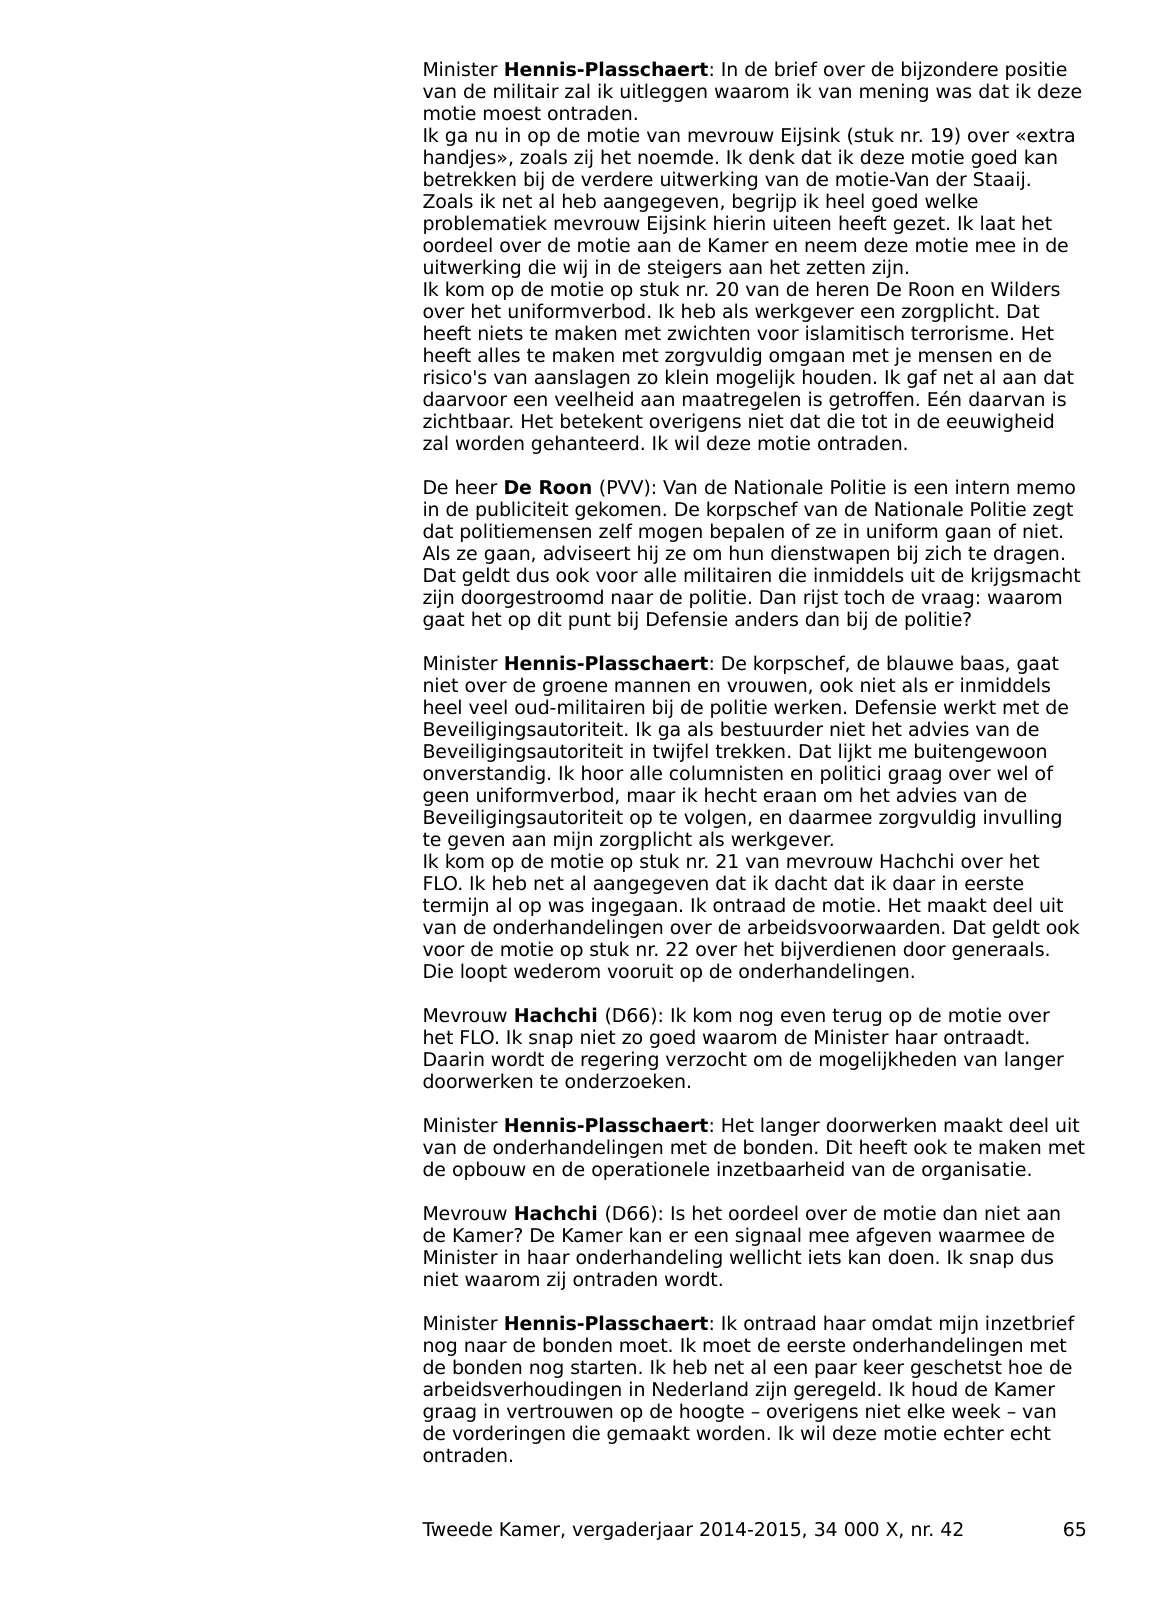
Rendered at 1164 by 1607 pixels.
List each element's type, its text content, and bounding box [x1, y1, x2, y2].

text Minister Hennis-Plasschaert: Ik ontraad haar omdat mijn inzetbrief nog naar de bonden moet. Ik moet de eerste onderhandelingen met de bonden nog starten. Ik heb net al een paar keer geschetst hoe de arbeidsverhoudingen in Nederland zijn geregeld. Ik houd de Kamer graag in vertrouwen op de hoogte – overigens niet elke week – van de vorderingen die gemaakt worden. Ik wil deze motie echter echt ontraden. [422, 1313, 1087, 1467]
text Minister Hennis-Plasschaert: In de brief over de bijzondere positie van de militair zal ik uitleggen waarom ik van mening was dat ik deze motie moest ontraden. [422, 59, 1087, 125]
text Ik ga nu in op de motie van mevrouw Eijsink (stuk nr. 19) over «extra handjes», zoals zij het noemde. Ik denk dat ik deze motie goed kan betrekken bij de verdere uitwerking van de motie-Van der Staaij. Zoals ik net al heb aangegeven, begrijp ik heel goed welke problematiek mevrouw Eijsink hierin uiteen heeft gezet. Ik laat het oordeel over de motie aan de Kamer en neem deze motie mee in de uitwerking die wij in de steigers aan het zetten zijn. [422, 125, 1087, 279]
text Mevrouw Hachchi (D66): Ik kom nog even terug op de motie over het FLO. Ik snap niet zo goed waarom de Minister haar ontraadt. Daarin wordt de regering verzocht om de mogelijkheden van langer doorwerken te onderzoeken. [422, 1005, 1087, 1093]
text Mevrouw Hachchi (D66): Is het oordeel over de motie dan niet aan de Kamer? De Kamer kan er een signaal mee afgeven waarmee de Minister in haar onderhandeling wellicht iets kan doen. Ik snap dus niet waarom zij ontraden wordt. [422, 1203, 1087, 1291]
text Minister Hennis-Plasschaert: Het langer doorwerken maakt deel uit van de onderhandelingen met de bonden. Dit heeft ook te maken met de opbouw en de operationele inzetbaarheid van de organisatie. [422, 1115, 1087, 1181]
text Ik kom op de motie op stuk nr. 20 van de heren De Roon en Wilders over het uniformverbod. Ik heb als werkgever een zorgplicht. Dat heeft niets te maken met zwichten voor islamitisch terrorisme. Het heeft alles te maken met zorgvuldig omgaan met je mensen en de risico's van aanslagen zo klein mogelijk houden. Ik gaf net al aan dat daarvoor een veelheid aan maatregelen is getroffen. Eén daarvan is zichtbaar. Het betekent overigens niet dat die tot in de eeuwigheid zal worden gehanteerd. Ik wil deze motie ontraden. [422, 279, 1087, 455]
text Minister Hennis-Plasschaert: De korpschef, de blauwe baas, gaat niet over de groene mannen en vrouwen, ook niet als er inmiddels heel veel oud-militairen bij de politie werken. Defensie werkt met de Beveiligingsautoriteit. Ik ga als bestuurder niet het advies van de Beveiligingsautoriteit in twijfel trekken. Dat lijkt me buitengewoon onverstandig. Ik hoor alle columnisten en politici graag over wel of geen uniformverbod, maar ik hecht eraan om het advies van de Beveiligingsautoriteit op te volgen, en daarmee zorgvuldig invulling te geven aan mijn zorgplicht als werkgever. [422, 653, 1087, 851]
text Ik kom op de motie op stuk nr. 21 van mevrouw Hachchi over het FLO. Ik heb net al aangegeven dat ik dacht dat ik daar in eerste termijn al op was ingegaan. Ik ontraad de motie. Het maakt deel uit van de onderhandelingen over de arbeidsvoorwaarden. Dat geldt ook voor de motie op stuk nr. 22 over het bijverdienen door generaals. Die loopt wederom vooruit op de onderhandelingen. [422, 851, 1087, 983]
text De heer De Roon (PVV): Van de Nationale Politie is een intern memo in de publiciteit gekomen. De korpschef van de Nationale Politie zegt dat politiemensen zelf mogen bepalen of ze in uniform gaan of niet. Als ze gaan, adviseert hij ze om hun dienstwapen bij zich te dragen. Dat geldt dus ook voor alle militairen die inmiddels uit de krijgsmacht zijn doorgestroomd naar de politie. Dan rijst toch de vraag: waarom gaat het op dit punt bij Defensie anders dan bij de politie? [422, 477, 1087, 631]
